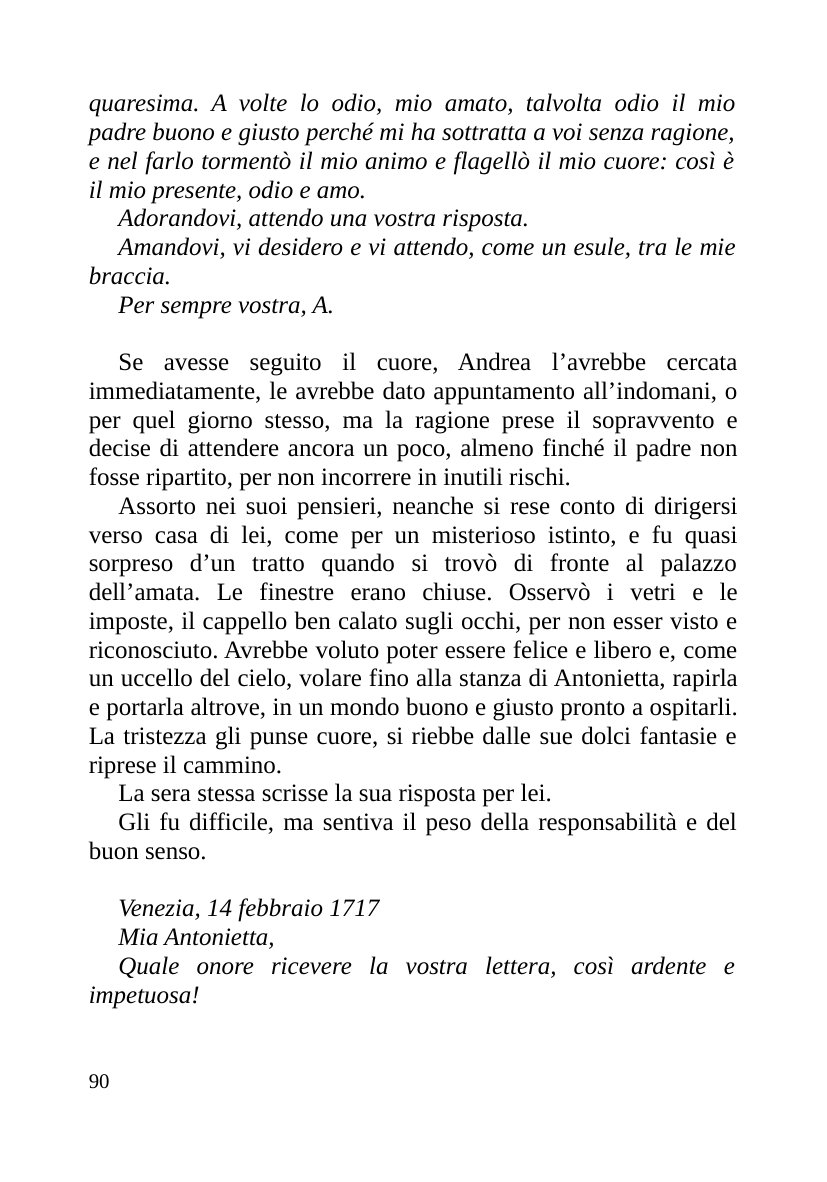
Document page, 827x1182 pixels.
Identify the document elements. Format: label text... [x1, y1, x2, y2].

text Se avesse seguito il cuore, Andrea l’avrebbe cercata immediatamente, le avrebbe dato appuntamento all’indomani, o per quel giorno stesso, ma la ragione prese il sopravvento e decise di attendere ancora un poco, almeno finché il padre non fosse ripartito, per non incorrere in inutili rischi. [88, 347, 738, 491]
text La sera stessa scrisse la sua risposta per lei. [88, 778, 738, 807]
text Mia Antonietta, [88, 922, 738, 951]
text Adorandovi, attendo una vostra risposta. [88, 203, 738, 232]
text Per sempre vostra, A. [88, 290, 738, 318]
text Venezia, 14 febbraio 1717 [88, 893, 738, 922]
text Amandovi, vi desidero e vi attendo, come un esule, tra le mie braccia. [88, 232, 738, 290]
text quaresima. A volte lo odio, mio amato, talvolta odio il mio padre buono e giusto perché mi ha sottratta a voi senza ragione, e nel farlo tormentò il mio animo e flagellò il mio cuore: così è il mio presente, odio e amo. [88, 88, 738, 203]
text Gli fu difficile, ma sentiva il peso della responsabilità e del buon senso. [88, 807, 738, 865]
text Quale onore ricevere la vostra lettera, così ardente e impetuosa! [88, 951, 738, 1008]
text Assorto nei suoi pensieri, neanche si rese conto di dirigersi verso casa di lei, come per un misterioso istinto, e fu quasi sorpreso d’un tratto quando si trovò di fronte al palazzo dell’amata. Le finestre erano chiuse. Osservò i vetri e le imposte, il cappello ben calato sugli occhi, per non esser visto e riconosciuto. Avrebbe voluto poter essere felice e libero e, come un uccello del cielo, volare fino alla stanza di Antonietta, rapirla e portarla altrove, in un mondo buono e giusto pronto a ospitarli. La tristezza gli punse cuore, si riebbe dalle sue dolci fantasie e riprese il cammino. [88, 491, 738, 778]
